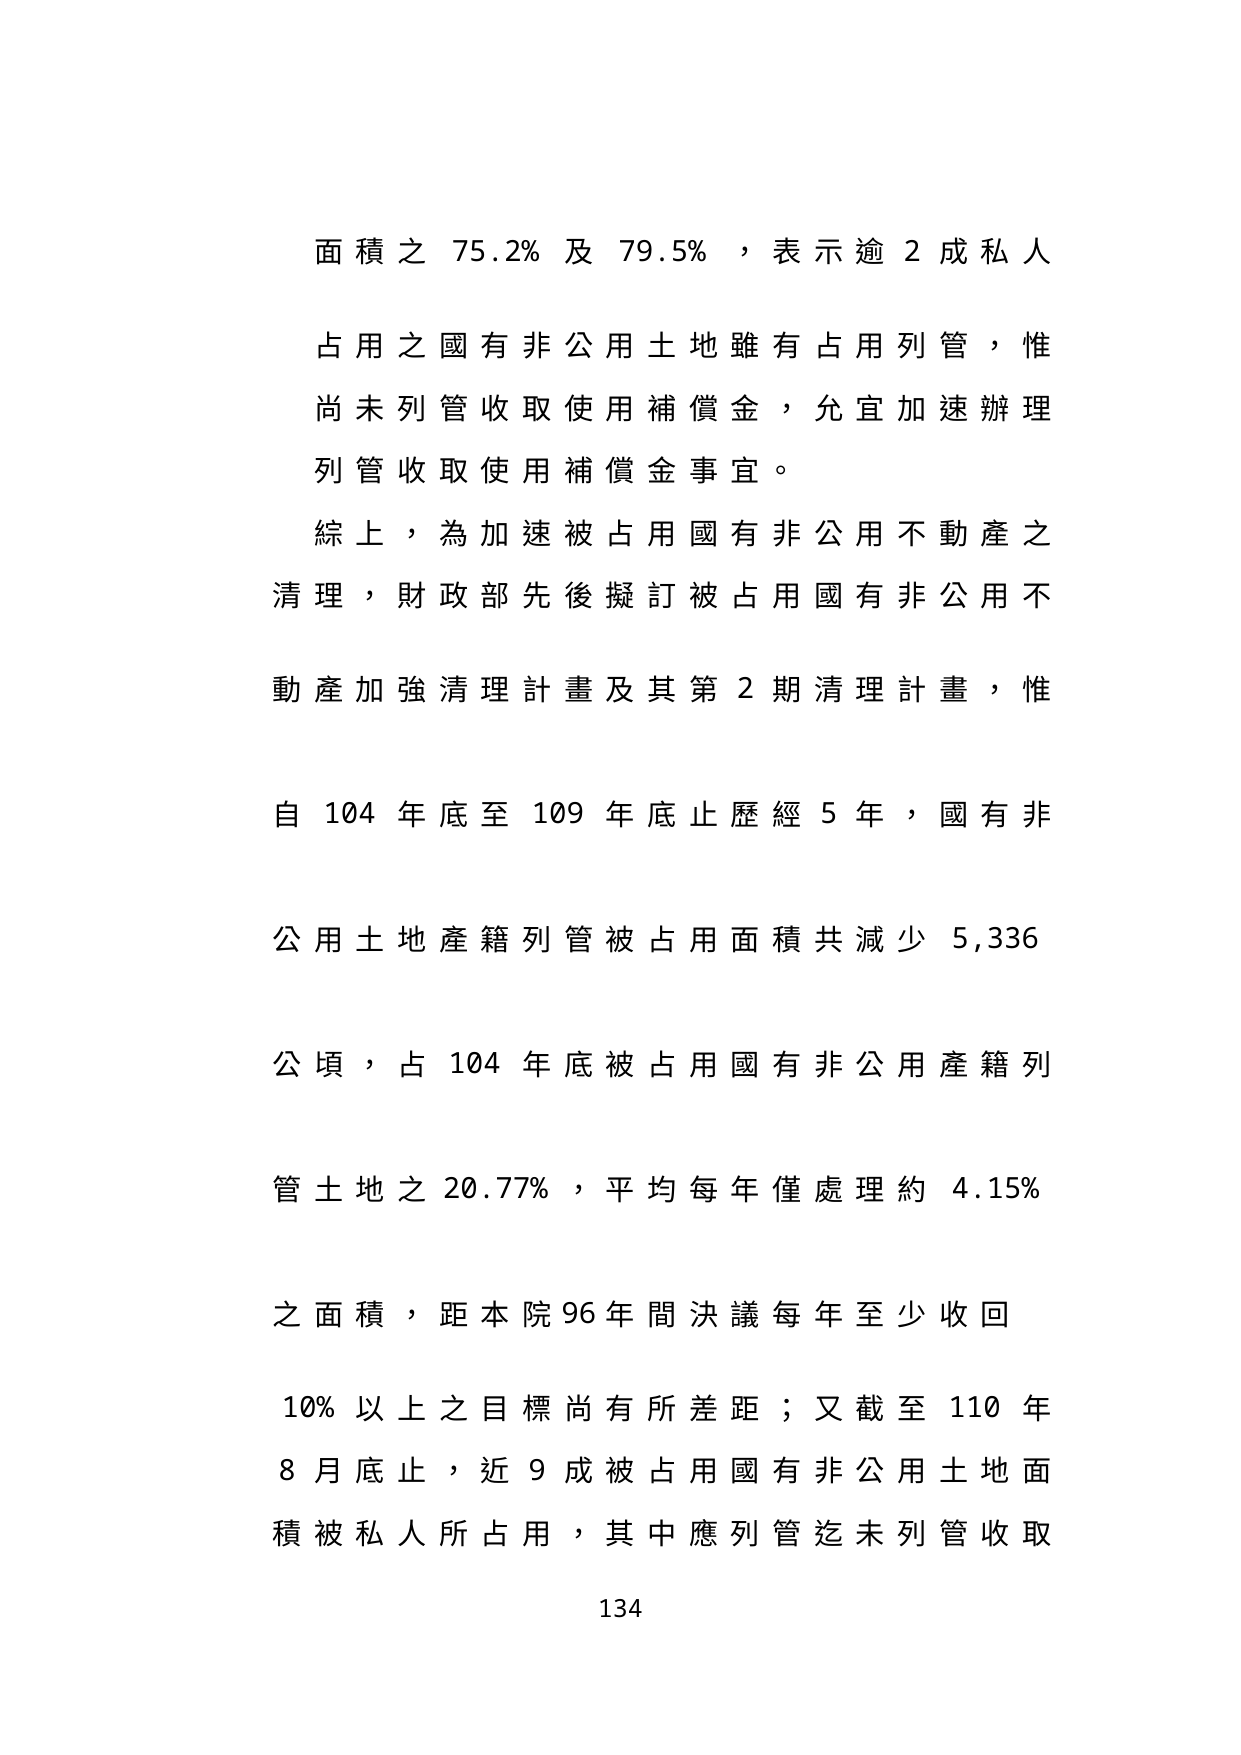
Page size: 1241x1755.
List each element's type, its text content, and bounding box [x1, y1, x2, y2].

text 綜上，為加速被占用國有非公用不動產之清理，財政部先後擬訂被占用國有非公用不動產加強清理計畫及其第2期清理計畫，惟自104年底至109年底止歷經5年，國有非公用土地產籍列管被占用面積共減少5,336公頃，占104年底被占用國有非公用產籍列管土地之20.77%，平均每年僅處理約4.15%之面積，距本院96年間決議每年至少收回10%以上之目標尚有所差距；又截至110年8月底止，近9成被占用國有非公用土地面積被私人所占用，其中應列管迄未列管收取 [242, 490, 1058, 1552]
text 面積之75.2%及79.5%，表示逾2成私人占用之國有非公用土地雖有占用列管，惟尚未列管收取使用補償金，允宜加速辦理列管收取使用補償金事宜。 [271, 177, 1058, 490]
